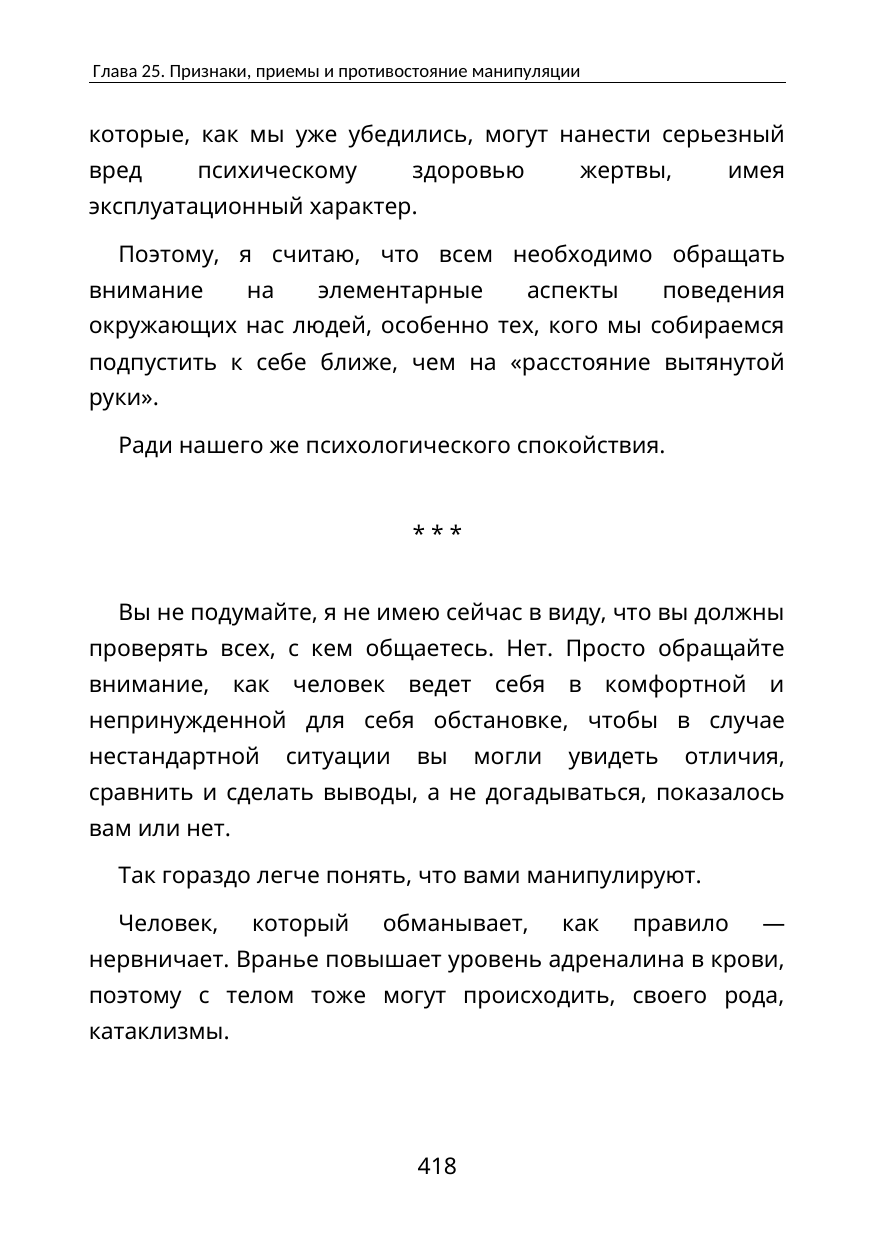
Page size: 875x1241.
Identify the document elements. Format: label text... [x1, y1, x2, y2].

text Человек, который обманывает, как правило — нервничает. Вранье повышает уровень адреналина в крови, поэтому с телом тоже могут происходить, своего рода, катаклизмы. [88, 907, 786, 1046]
text Вы не подумайте, я не имею сейчас в виду, что вы должны проверять всех, с кем общаетесь. Нет. Просто обращайте внимание, как человек ведет себя в комфортной и непринужденной для себя обстановке, чтобы в случае нестандартной ситуации вы могли увидеть отличия, сравнить и сделать выводы, а не догадываться, показалось вам или нет. [88, 596, 786, 843]
text Поэтому, я считаю, что всем необходимо обращать внимание на элементарные аспекты поведения окружающих нас людей, особенно тех, кого мы собираемся подпустить к себе ближе, чем на «расстояние вытянутой руки». [88, 238, 786, 413]
text Ради нашего же психологического спокойствия. [88, 429, 786, 460]
text которые, как мы уже убедились, могут нанести серьезный вред психическому здоровью жертвы, имея эксплуатационный характер. [88, 118, 786, 221]
text Так гораздо легче понять, что вами манипулируют. [88, 859, 786, 891]
subtitle * * * [88, 518, 786, 550]
